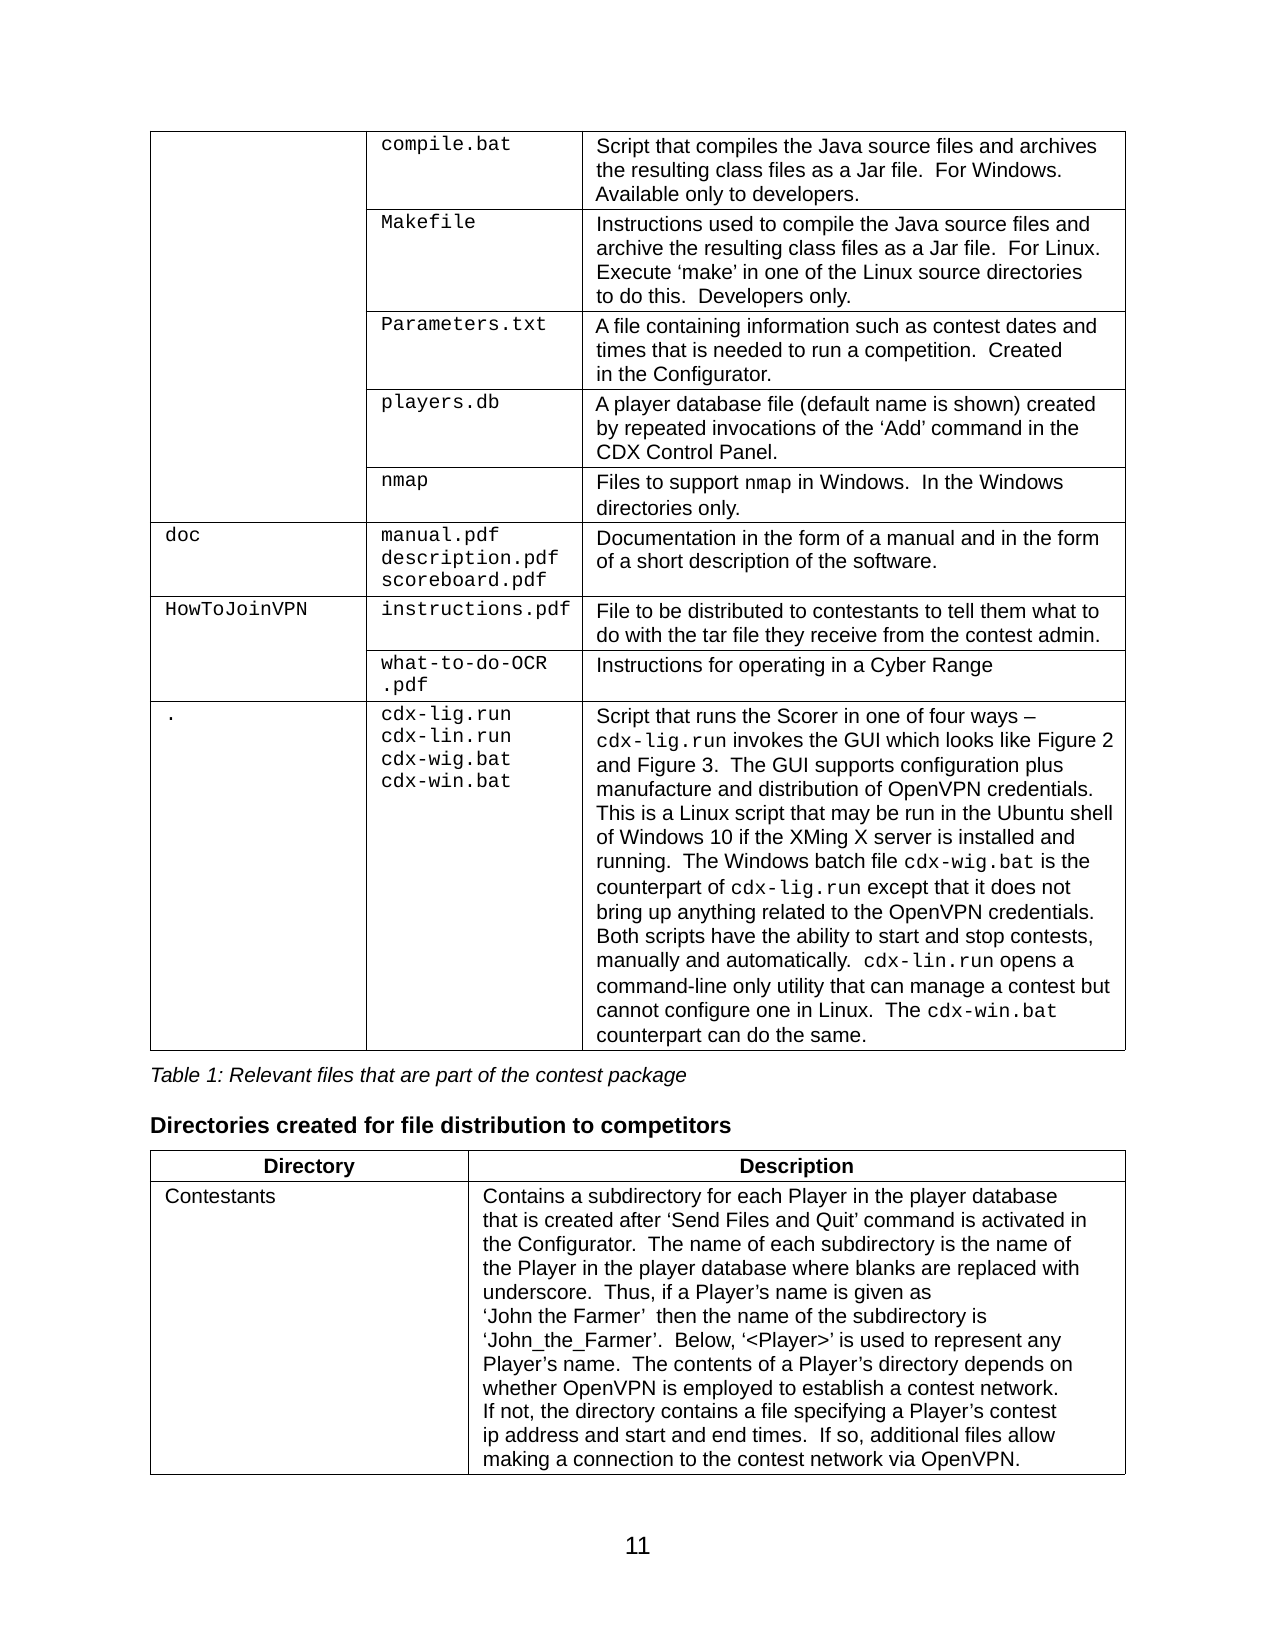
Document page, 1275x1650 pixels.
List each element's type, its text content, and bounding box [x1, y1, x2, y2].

table_cell A player database file (default name is shown) created by repeated invocations of the ‘Add’ command in the CDX Control Panel. [583, 390, 1125, 467]
table_cell manual.pdf description.pdf scoreboard.pdf [367, 523, 582, 596]
table_cell players.db [367, 390, 582, 467]
table_header Description [469, 1151, 1125, 1181]
table_cell Script that runs the Scorer in one of four ways – cdx-lig.run invokes the GUI which looks like Figure 2 and Figure 3. The GUI supports configuration plus manufacture and distribution of OpenVPN credentials. This is a Linux script that may be run in the Ubuntu shell of Windows 10 if the XMing X server is installed and running. The Windows batch file cdx-wig.bat is the counterpart of cdx-lig.run except that it does not bring up anything related to the OpenVPN credentials. Both scripts have the ability to start and stop contests, manually and automatically. cdx-lin.run opens a command-line only utility that can manage a contest but cannot configure one in Linux. The cdx-win.bat counterpart can do the same. [583, 702, 1125, 1050]
table_cell Contains a subdirectory for each Player in the player database that is created after ‘Send Files and Quit’ command is activated in the Configurator. The name of each subdirectory is the name of the Player in the player database where blanks are replaced with underscore. Thus, if a Player’s name is given as ‘John the Farmer’ then the name of the subdirectory is ‘John_the_Farmer’. Below, ‘<Player>’ is used to represent any Player’s name. The contents of a Player’s directory depends on whether OpenVPN is employed to establish a contest network. If not, the directory contains a file specifying a Player’s contest ip address and start and end times. If so, additional files allow making a connection to the contest network via OpenVPN. [469, 1182, 1125, 1474]
table_cell what-to-do-OCR .pdf [367, 651, 582, 701]
table_cell Makefile [367, 210, 582, 311]
table_cell HowToJoinVPN [151, 597, 366, 701]
text Table 1: Relevant files that are part of the contest package [150, 1063, 1125, 1087]
table_cell compile.bat [367, 132, 582, 209]
table_cell File to be distributed to contestants to tell them what to do with the tar file they receive from the contest admin. [583, 597, 1125, 650]
table_cell doc [151, 523, 366, 596]
table_cell Parameters.txt [367, 312, 582, 389]
table_cell Contestants [151, 1182, 468, 1474]
table_cell cdx-lig.run cdx-lin.run cdx-wig.bat cdx-win.bat [367, 702, 582, 1050]
table_cell . [151, 702, 366, 1050]
table_cell Script that compiles the Java source files and archives the resulting class files as a Jar file. For Windows. Available only to developers. [583, 132, 1125, 209]
table_cell Instructions for operating in a Cyber Range [583, 651, 1125, 701]
table_cell Files to support nmap in Windows. In the Windows directories only. [583, 468, 1125, 522]
table_cell instructions.pdf [367, 597, 582, 650]
table_cell Documentation in the form of a manual and in the form of a short description of the software. [583, 523, 1125, 596]
table_cell A file containing information such as contest dates and times that is needed to run a competition. Created in the Configurator. [583, 312, 1125, 389]
subtitle Directories created for file distribution to competitors [150, 1112, 1125, 1138]
table_cell nmap [367, 468, 582, 522]
table_cell Instructions used to compile the Java source files and archive the resulting class files as a Jar file. For Linux. Execute ‘make’ in one of the Linux source directories to do this. Developers only. [583, 210, 1125, 311]
table_header Directory [151, 1151, 468, 1181]
